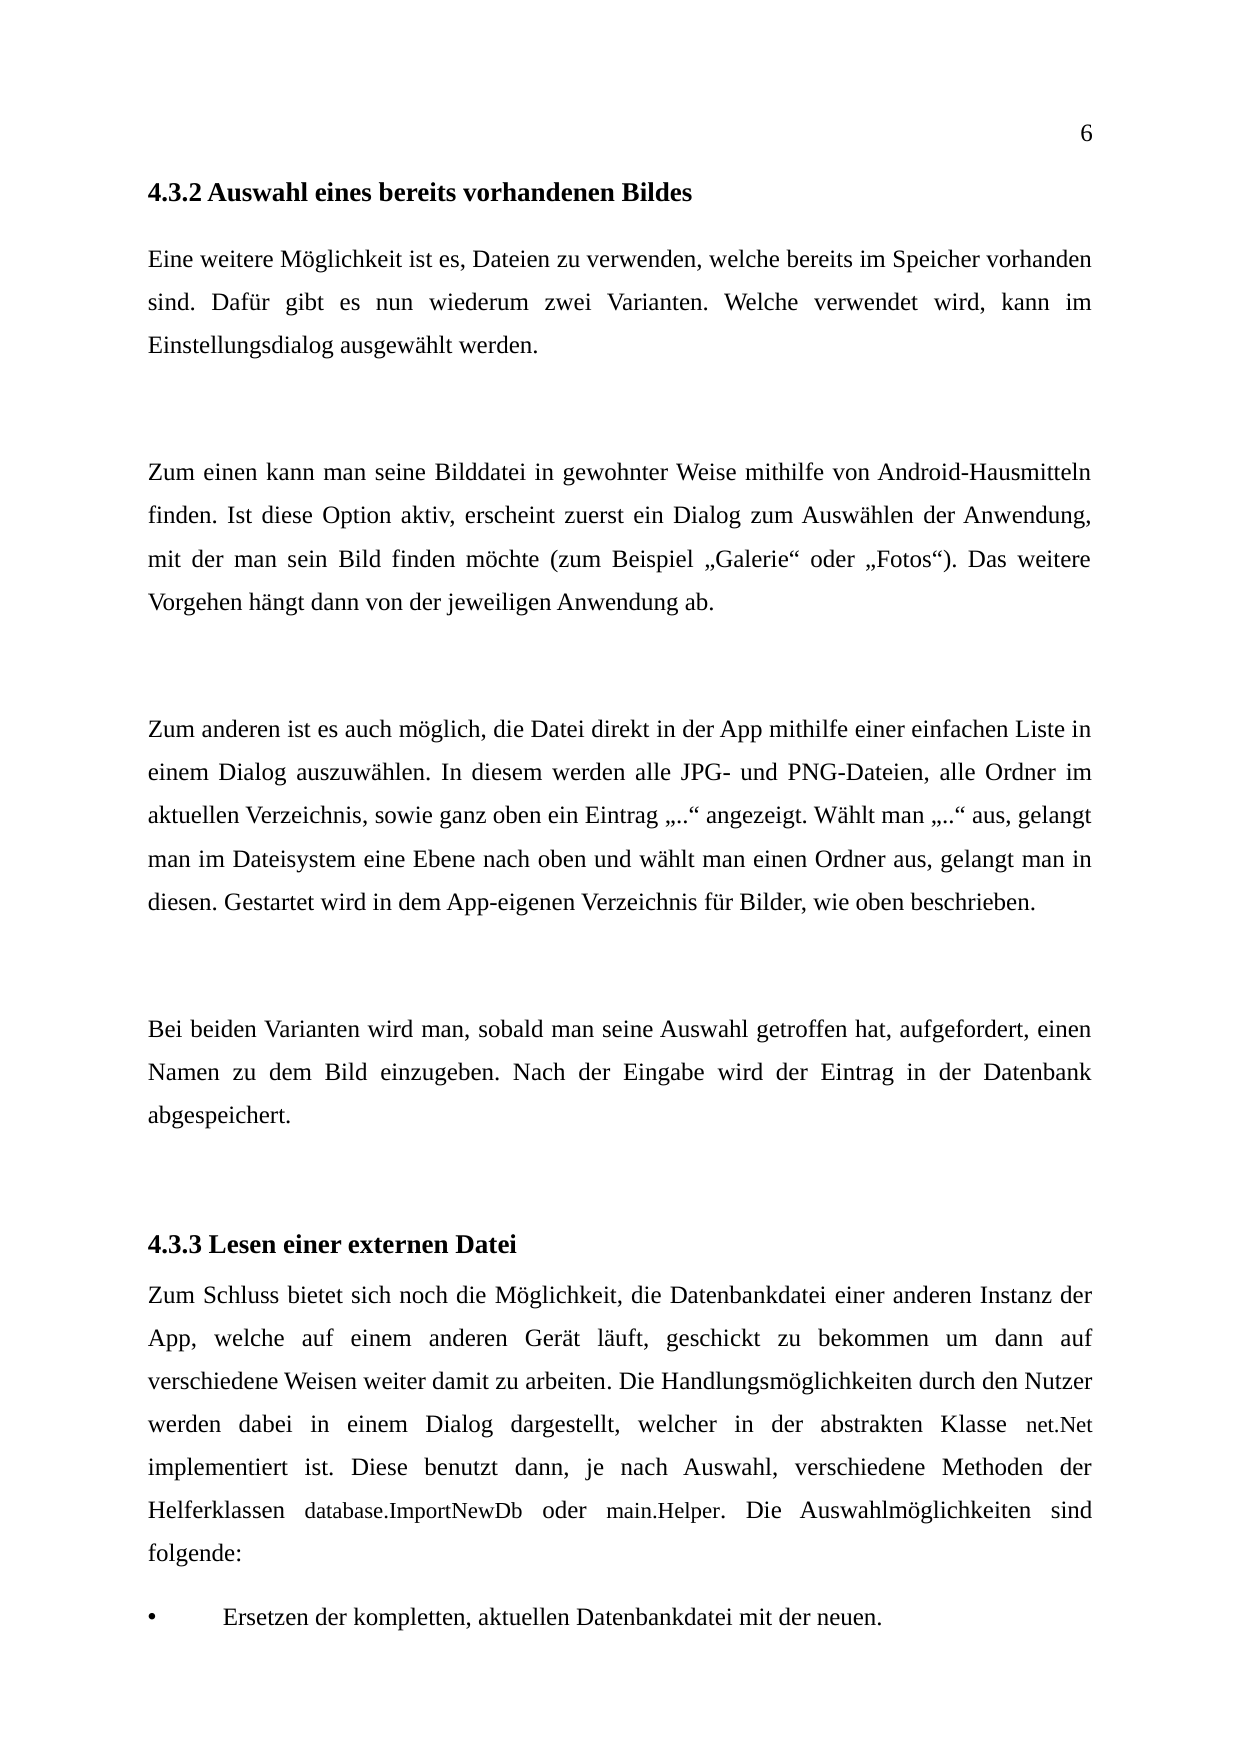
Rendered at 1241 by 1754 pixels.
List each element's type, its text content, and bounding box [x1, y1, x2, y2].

text Zum Schluss bietet sich noch die Möglichkeit, die Datenbankdatei einer anderen Instanz der App, welche auf einem anderen Gerät läuft, geschickt zu bekommen um dann auf verschiedene Weisen weiter damit zu arbeiten. Die Handlungsmöglichkeiten durch den Nutzer werden dabei in einem Dialog dargestellt, welcher in der abstrakten Klasse net.Net implementiert ist. Diese benutzt dann, je nach Auswahl, verschiedene Methoden der Helferklassen database.ImportNewDb oder main.Helper. Die Auswahlmöglichkeiten sind folgende: [148, 1280, 1093, 1567]
subtitle 4.3.2 Auswahl eines bereits vorhandenen Bildes [148, 176, 1093, 207]
list Ersetzen der kompletten, aktuellen Datenbankdatei mit der neuen. [148, 1602, 1093, 1631]
text Eine weitere Möglichkeit ist es, Dateien zu verwenden, welche bereits im Speicher vorhanden sind. Dafür gibt es nun wiederum zwei Varianten. Welche verwendet wird, kann im Einstellungsdialog ausgewählt werden. [148, 244, 1093, 359]
text Zum anderen ist es auch möglich, die Datei direkt in der App mithilfe einer einfachen Liste in einem Dialog auszuwählen. In diesem werden alle JPG- und PNG-Dateien, alle Ordner im aktuellen Verzeichnis, sowie ganz oben ein Eintrag „..“ angezeigt. Wählt man „..“ aus, gelangt man im Dateisystem eine Ebene nach oben und wählt man einen Ordner aus, gelangt man in diesen. Gestartet wird in dem App-eigenen Verzeichnis für Bilder, wie oben beschrieben. [148, 714, 1093, 916]
text Zum einen kann man seine Bilddatei in gewohnter Weise mithilfe von Android-Hausmitteln finden. Ist diese Option aktiv, erscheint zuerst ein Dialog zum Auswählen der Anwendung, mit der man sein Bild finden möchte (zum Beispiel „Galerie“ oder „Fotos“). Das weitere Vorgehen hängt dann von der jeweiligen Anwendung ab. [148, 457, 1093, 616]
subtitle 4.3.3 Lesen einer externen Datei [148, 1228, 1093, 1259]
text Bei beiden Varianten wird man, sobald man seine Auswahl getroffen hat, aufgefordert, einen Namen zu dem Bild einzugeben. Nach der Eingabe wird der Eintrag in der Datenbank abgespeichert. [148, 1014, 1093, 1129]
